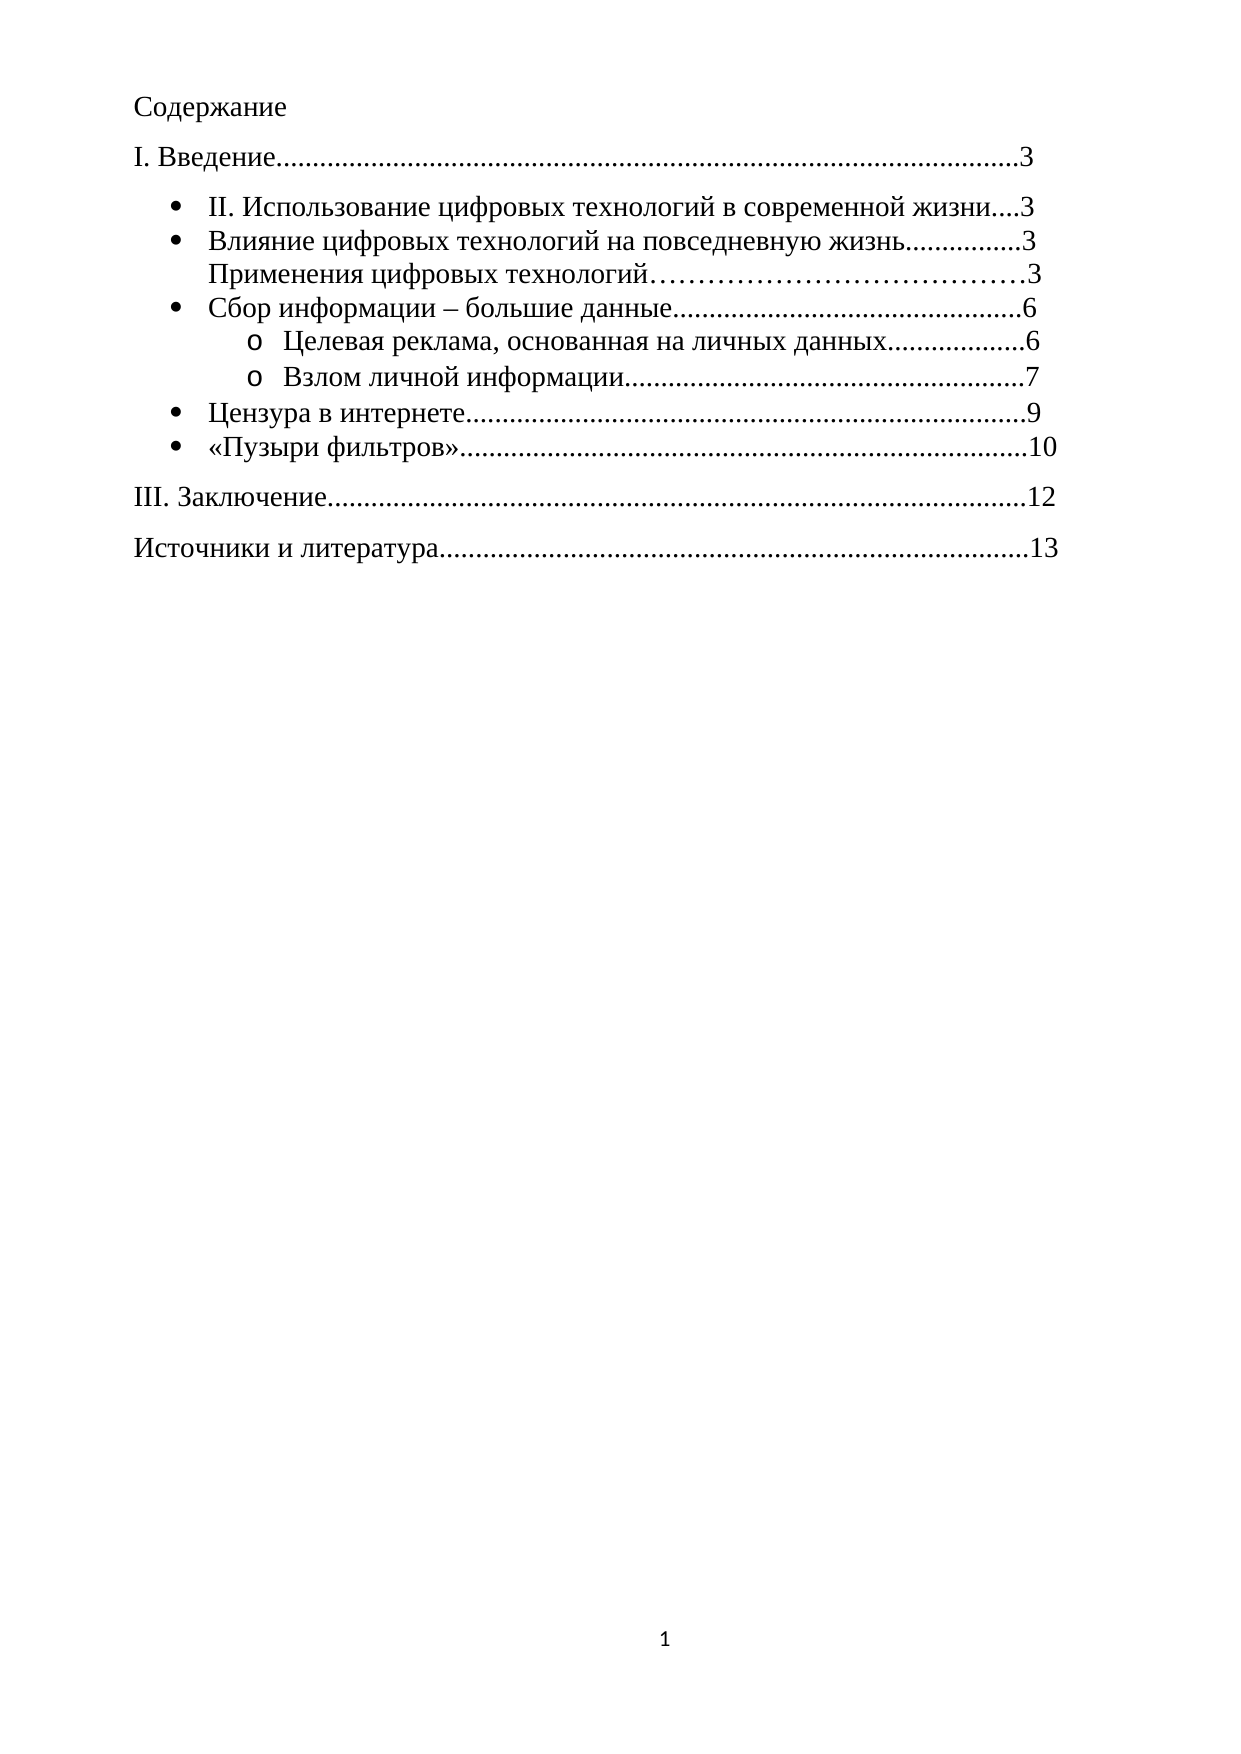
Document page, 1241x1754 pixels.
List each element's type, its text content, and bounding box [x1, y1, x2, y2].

list Применения цифровых технологий…………………………………3 [171, 256, 1152, 290]
list Влияние цифровых технологий на повседневную жизнь................3 [171, 223, 1152, 256]
text I. Введение......................................................................................................3 [104, 139, 1152, 172]
list Целевая реклама, основанная на личных данных...................6 [246, 323, 1152, 359]
text Источники и литература.................................................................................13 [104, 530, 1152, 563]
list Цензура в интернете.............................................................................9 [171, 396, 1152, 429]
list II. Использование цифровых технологий в современной жизни....3 [171, 189, 1152, 223]
text III. Заключение................................................................................................12 [104, 479, 1152, 513]
list Взлом личной информации.......................................................7 [246, 359, 1152, 396]
list Сбор информации – большие данные................................................6 [171, 290, 1152, 323]
text Содержание [104, 89, 1152, 122]
list «Пузыри фильтров»..............................................................................10 [171, 429, 1152, 463]
